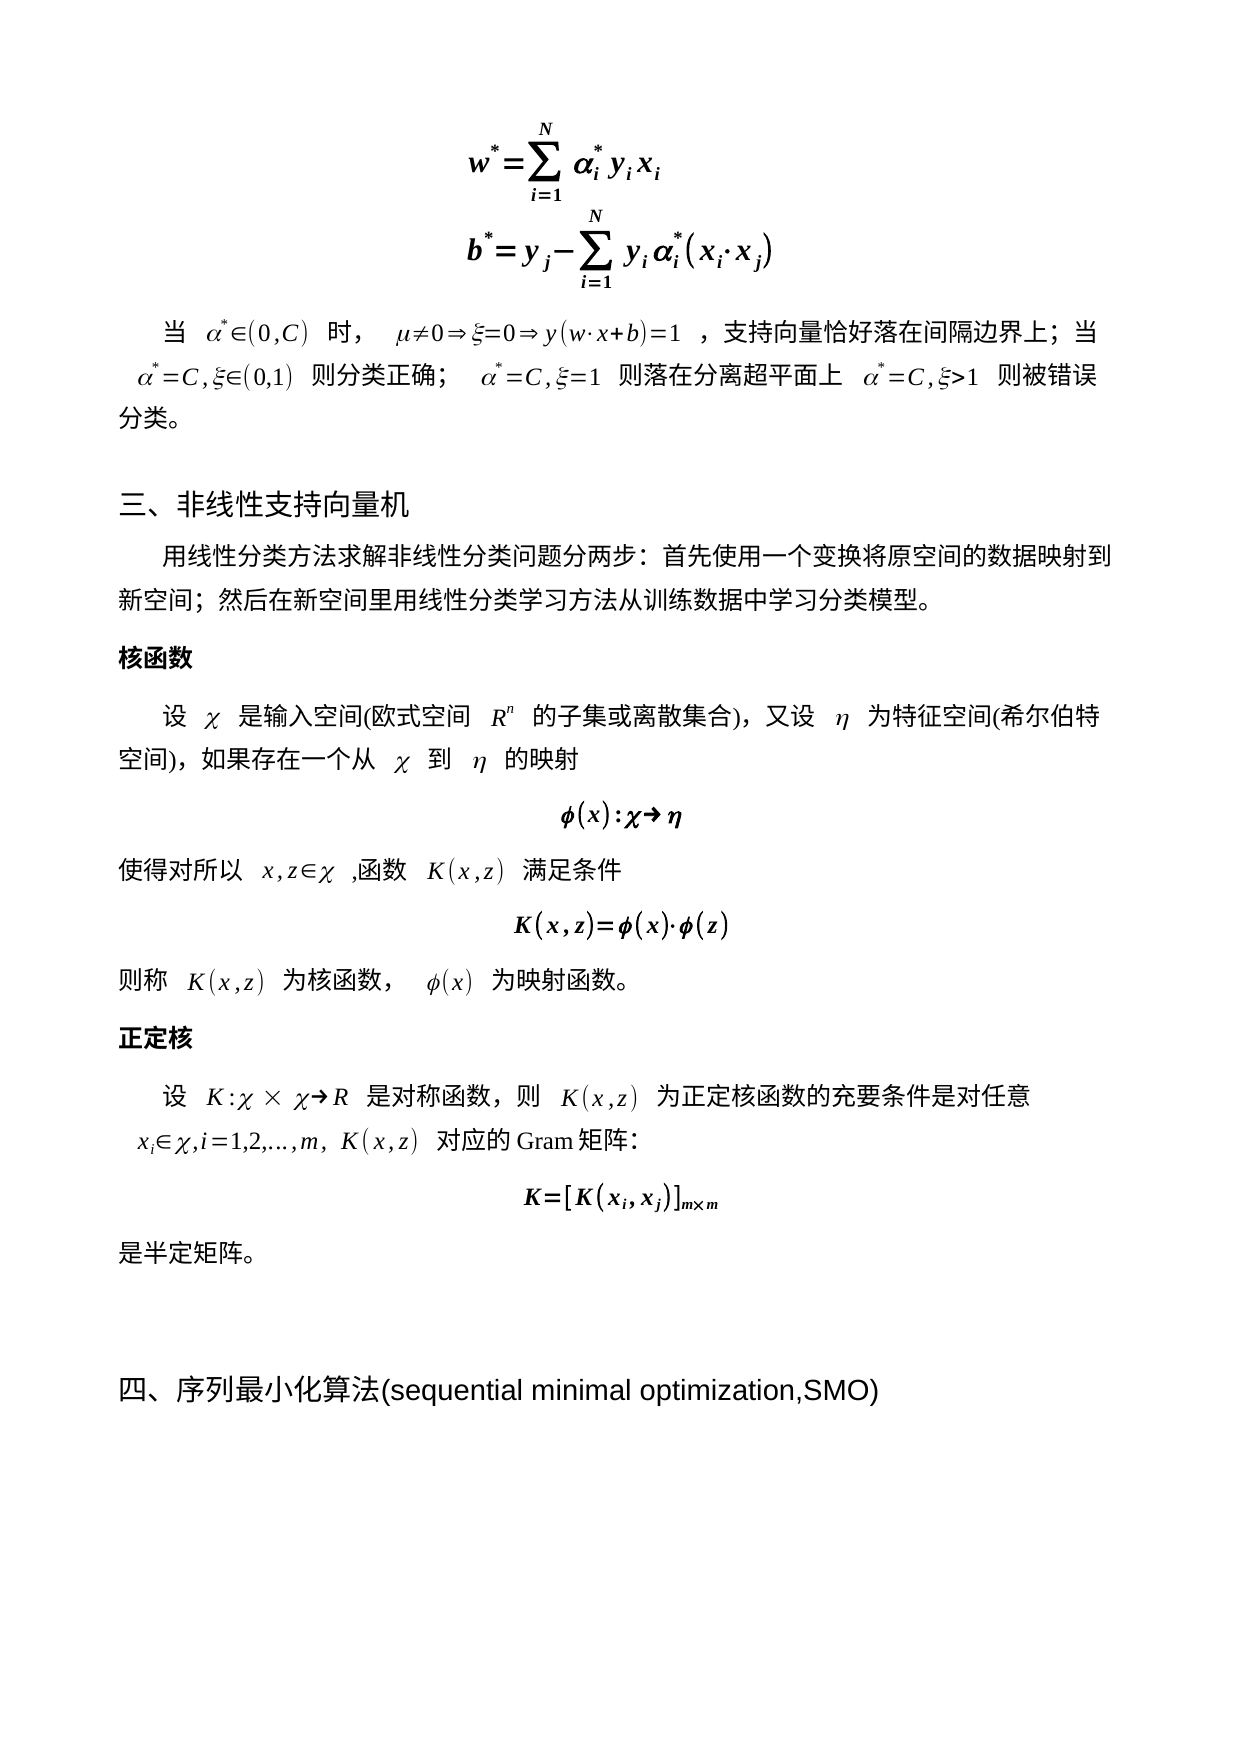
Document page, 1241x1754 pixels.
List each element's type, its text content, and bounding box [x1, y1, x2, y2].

text 是半定矩阵。 [118, 1234, 1122, 1270]
subtitle 三、非线性支持向量机 [118, 482, 1122, 524]
text 设是输入空间(欧式空间的子集或离散集合)，又设为特征空间(希尔伯特空间)，如果存在一个从到的映射 [118, 696, 1122, 776]
text 核函数 [118, 638, 1122, 674]
text 用线性分类方法求解非线性分类问题分两步：首先使用一个变换将原空间的数据映射到新空间；然后在新空间里用线性分类学习方法从训练数据中学习分类模型。 [118, 537, 1122, 616]
text 则称为核函数，为映射函数。 [118, 961, 1122, 997]
text 设是对称函数，则为正定核函数的充要条件是对任意对应的Gram矩阵： [118, 1077, 1122, 1158]
text 使得对所以,函数满足条件 [118, 850, 1122, 886]
text 正定核 [118, 1019, 1122, 1055]
subtitle 四、序列最小化算法(sequential minimal optimization,SMO) [118, 1366, 1122, 1408]
text 当时，，支持向量恰好落在间隔边界上；当则分类正确；则落在分离超平面上则被错误分类。 [118, 312, 1122, 435]
